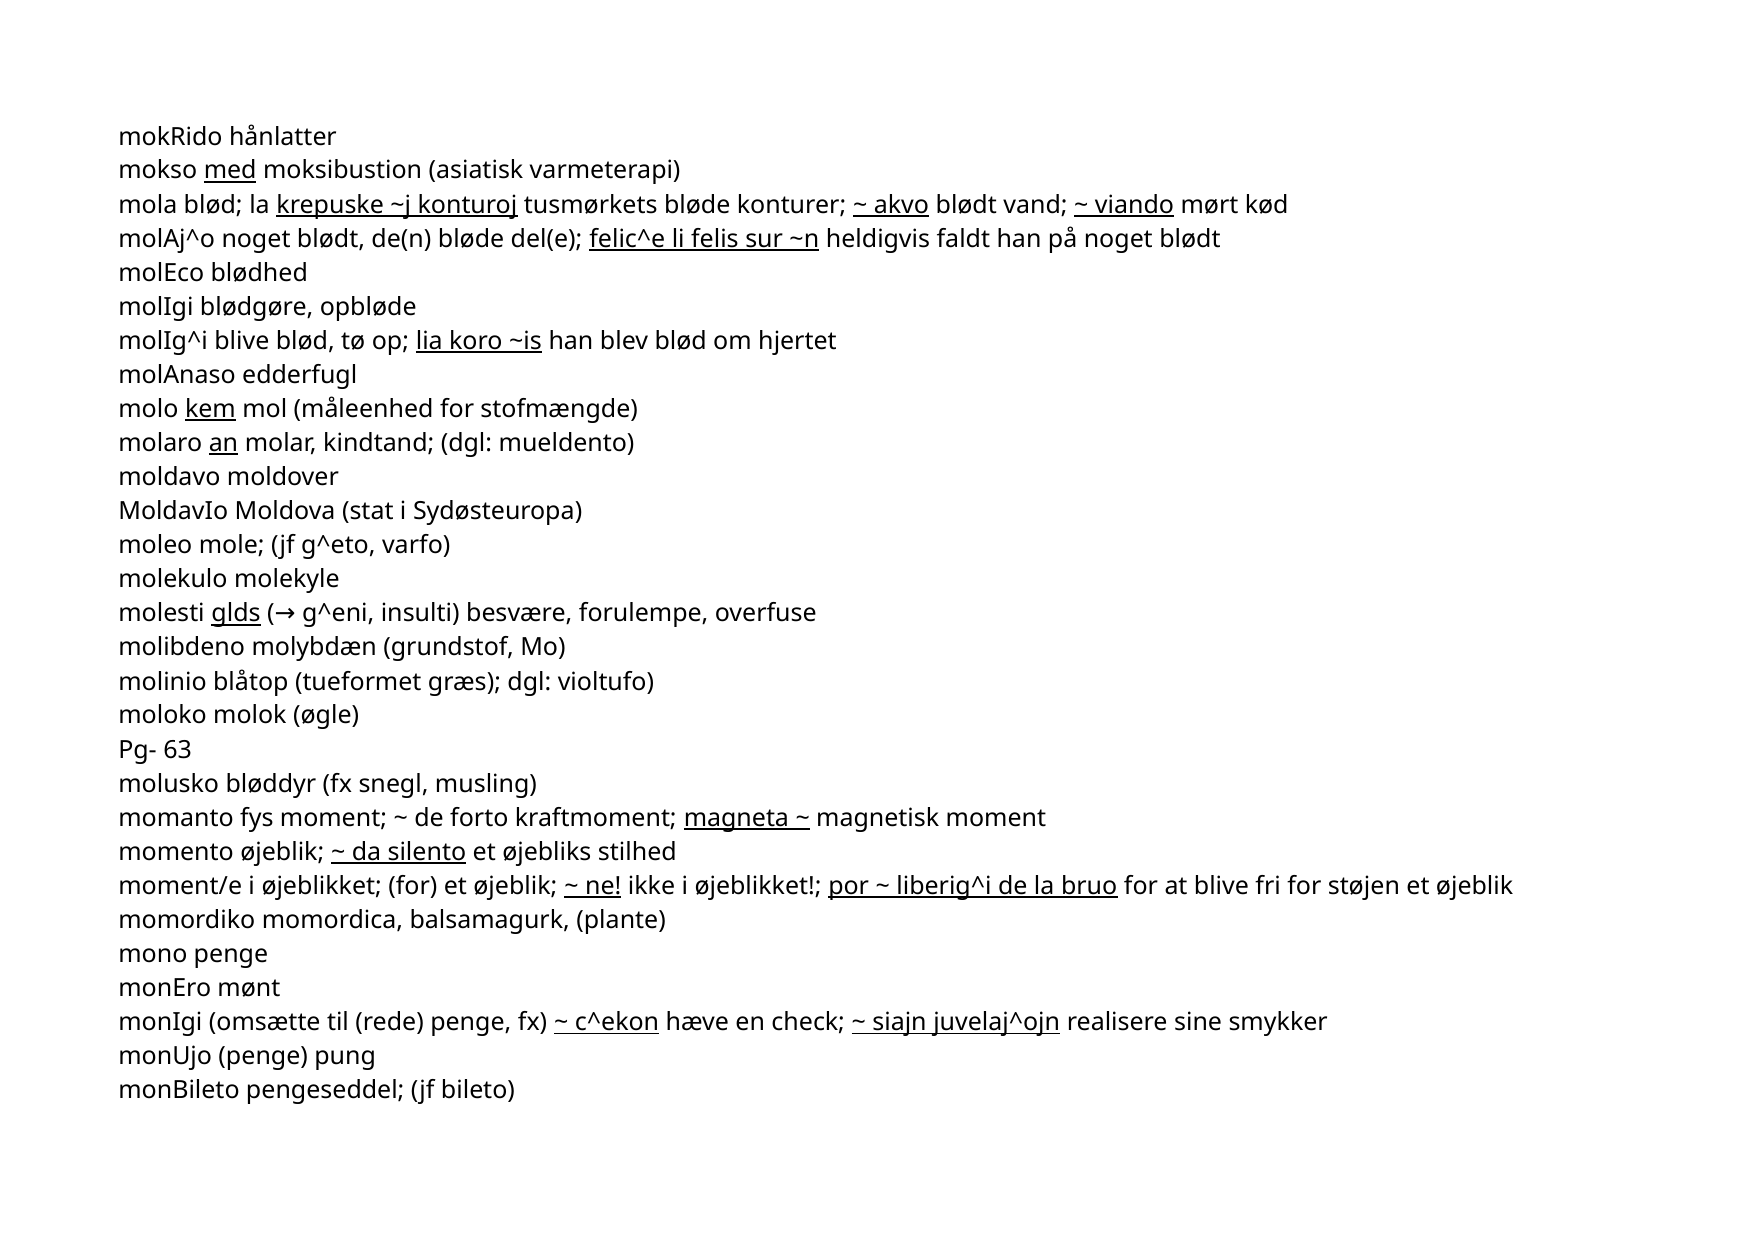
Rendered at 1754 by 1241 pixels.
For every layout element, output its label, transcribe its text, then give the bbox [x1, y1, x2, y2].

text monEro mønt [118, 970, 1636, 1004]
text momento øjeblik; ~ da silento et øjebliks stilhed [118, 833, 1636, 867]
text molibdeno molybdæn (grundstof, Mo) [118, 629, 1636, 663]
text molEco blødhed [118, 254, 1636, 288]
text moment/e i øjeblikket; (for) et øjeblik; ~ ne! ikke i øjeblikket!; por ~ liberig^i de la bruo for at blive fri for støjen et øjeblik [118, 867, 1636, 902]
text molekulo molekyle [118, 561, 1636, 595]
text monUjo (penge) pung [118, 1038, 1636, 1072]
text molaro an molar, kindtand; (dgl: mueldento) [118, 425, 1636, 459]
text moloko molok (øgle) [118, 697, 1636, 731]
text molo kem mol (måleenhed for stofmængde) [118, 391, 1636, 425]
text moldavo moldover [118, 459, 1636, 493]
text molusko bløddyr (fx snegl, musling) [118, 765, 1636, 799]
text Pg- 63 [118, 731, 1636, 765]
text molIg^i blive blød, tø op; lia koro ~is han blev blød om hjertet [118, 322, 1636, 357]
text molinio blåtop (tueformet græs); dgl: violtufo) [118, 663, 1636, 697]
text molesti glds (→ g^eni, insulti) besvære, forulempe, overfuse [118, 595, 1636, 629]
text mola blød; la krepuske ~j konturoj tusmørkets bløde konturer; ~ akvo blødt vand; ~ viando mørt kød [118, 186, 1636, 220]
text MoldavIo Moldova (stat i Sydøsteuropa) [118, 493, 1636, 527]
text momordiko momordica, balsamagurk, (plante) [118, 902, 1636, 936]
text molIgi blødgøre, opbløde [118, 288, 1636, 322]
text molAnaso edderfugl [118, 357, 1636, 391]
text mokRido hånlatter [118, 118, 1636, 152]
text mono penge [118, 936, 1636, 970]
text monBileto pengeseddel; (jf bileto) [118, 1072, 1636, 1106]
text momanto fys moment; ~ de forto kraftmoment; magneta ~ magnetisk moment [118, 799, 1636, 833]
text monIgi (omsætte til (rede) penge, fx) ~ c^ekon hæve en check; ~ siajn juvelaj^ojn realisere sine smykker [118, 1004, 1636, 1038]
text mokso med moksibustion (asiatisk varmeterapi) [118, 152, 1636, 186]
text molAj^o noget blødt, de(n) bløde del(e); felic^e li felis sur ~n heldigvis faldt han på noget blødt [118, 220, 1636, 254]
text moleo mole; (jf g^eto, varfo) [118, 527, 1636, 561]
